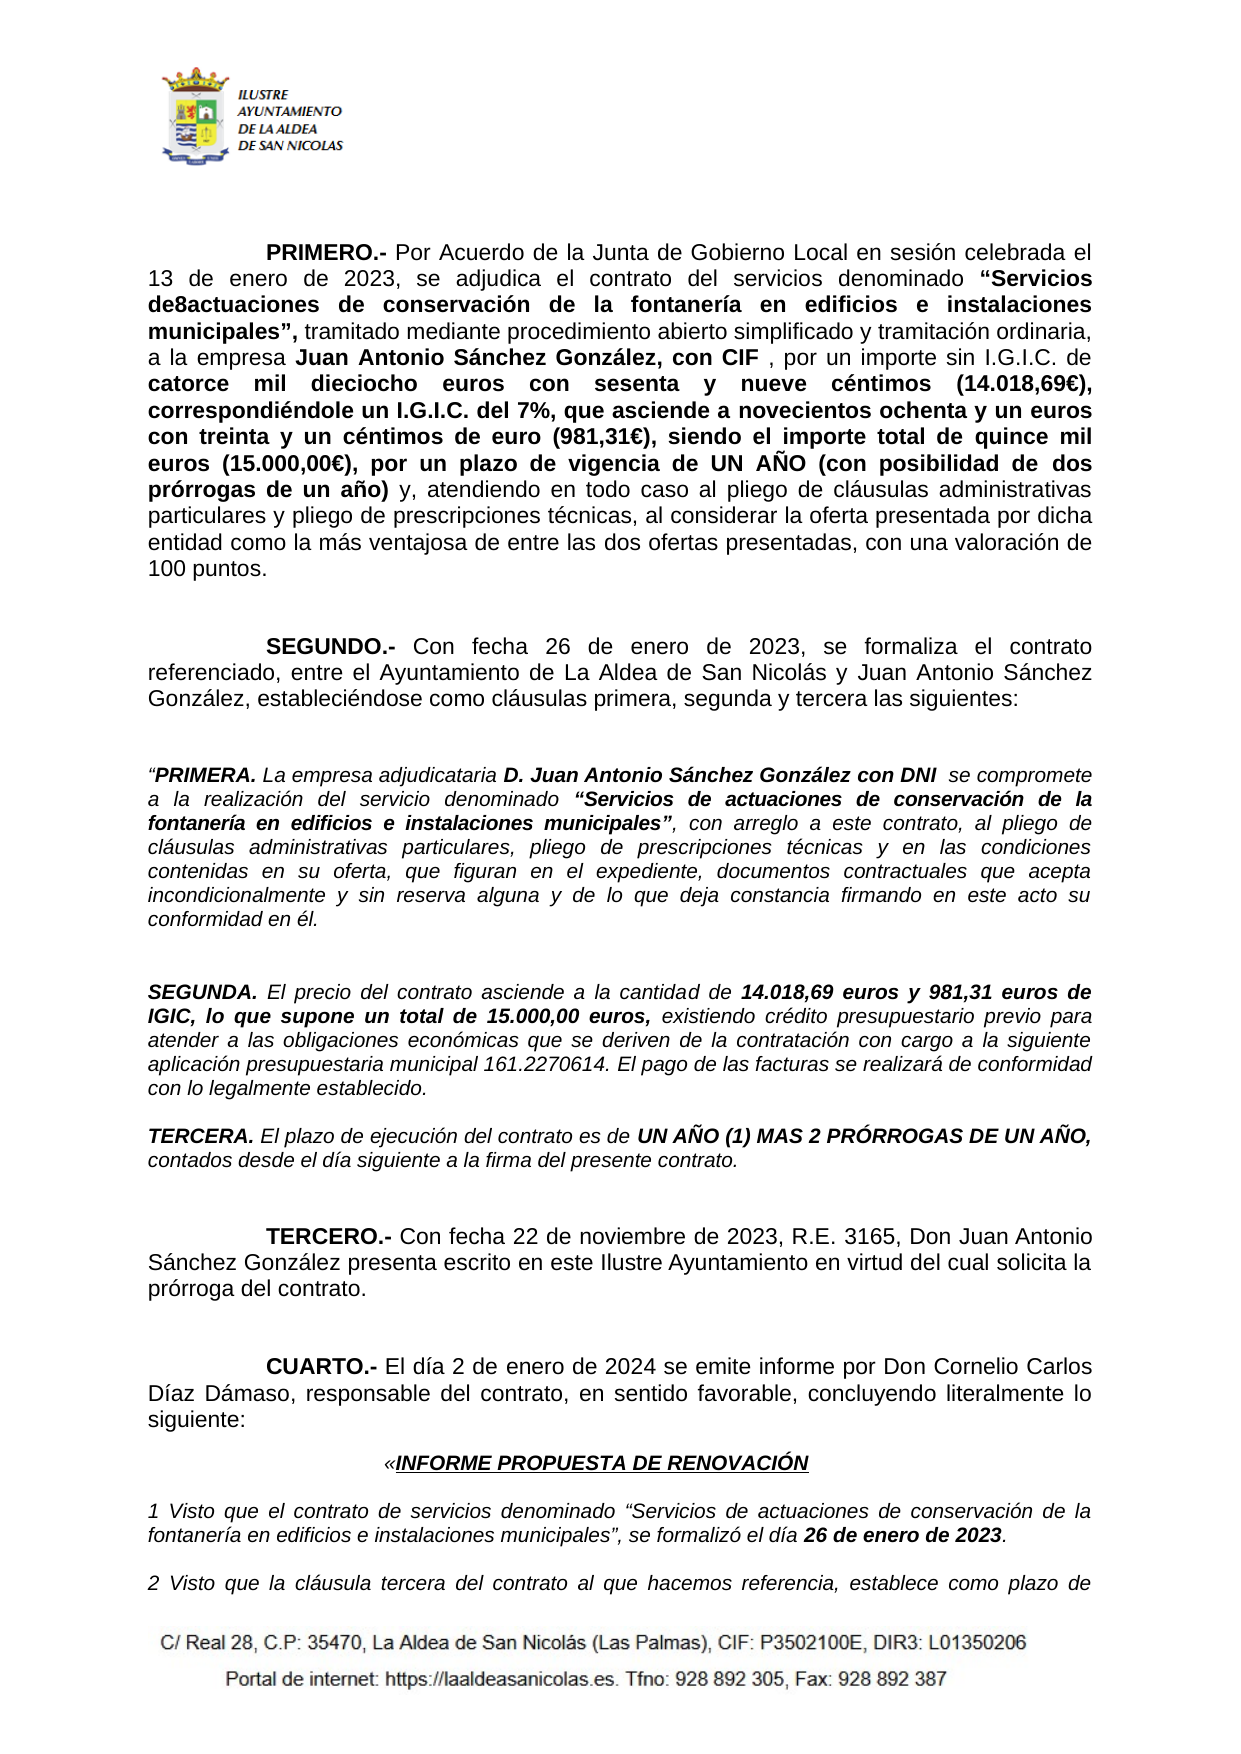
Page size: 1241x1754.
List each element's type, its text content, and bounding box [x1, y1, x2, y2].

text «INFORME PROPUESTA DE RENOVACIÓN [223, 1451, 1093, 1474]
text SEGUNDA. El precio del contrato asciende a la cantidad de 14.018,69 euros y 981,31 euros de IGIC, lo que supone un total de 15.000,00 euros, existiendo crédito presupuestario previo para atender a las obligaciones económicas que se deriven de la contratación con cargo a la siguiente aplicación presupuestaria municipal 161.2270614. El pago de las facturas se realizará de conformidad con lo legalmente establecido. [148, 980, 1093, 1099]
text TERCERO.- Con fecha 22 de noviembre de 2023, R.E. 3165, Don Juan Antonio Sánchez González presenta escrito en este Ilustre Ayuntamiento en virtud del cual solicita la prórroga del contrato. [148, 1223, 1093, 1302]
text SEGUNDO.- Con fecha 26 de enero de 2023, se formaliza el contrato referenciado, entre el Ayuntamiento de La Aldea de San Nicolás y Juan Antonio Sánchez González, estableciéndose como cláusulas primera, segunda y tercera las siguientes: [148, 633, 1093, 712]
text 1 Visto que el contrato de servicios denominado “Servicios de actuaciones de conservación de la fontanería en edificios e instalaciones municipales”, se formalizó el día 26 de enero de 2023. [148, 1499, 1093, 1547]
text “PRIMERA. La empresa adjudicataria D. Juan Antonio Sánchez González con DNI se compromete a la realización del servicio denominado “Servicios de actuaciones de conservación de la fontanería en edificios e instalaciones municipales”, con arreglo a este contrato, al pliego de cláusulas administrativas particulares, pliego de prescripciones técnicas y en las condiciones contenidas en su oferta, que figuran en el expediente, documentos contractuales que acepta incondicionalmente y sin reserva alguna y de lo que deja constancia firmando en este acto su conformidad en él. [148, 763, 1093, 931]
text CUARTO.- El día 2 de enero de 2024 se emite informe por Don Cornelio Carlos Díaz Dámaso, responsable del contrato, en sentido favorable, concluyendo literalmente lo siguiente: [148, 1353, 1093, 1432]
picture [148, 1626, 1034, 1695]
text 2 Visto que la cláusula tercera del contrato al que hacemos referencia, establece como plazo de [148, 1571, 1093, 1595]
picture [148, 59, 359, 173]
text PRIMERO.- Por Acuerdo de la Junta de Gobierno Local en sesión celebrada el 13 de enero de 2023, se adjudica el contrato del servicios denominado “Servicios de8actuaciones de conservación de la fontanería en edificios e instalaciones municipales”, tramitado mediante procedimiento abierto simplificado y tramitación ordinaria, a la empresa Juan Antonio Sánchez González, con CIF , por un importe sin I.G.I.C. de catorce mil dieciocho euros con sesenta y nueve céntimos (14.018,69€), correspondiéndole un I.G.I.C. del 7%, que asciende a novecientos ochenta y un euros con treinta y un céntimos de euro (981,31€), siendo el importe total de quince mil euros (15.000,00€), por un plazo de vigencia de UN AÑO (con posibilidad de dos prórrogas de un año) y, atendiendo en todo caso al pliego de cláusulas administrativas particulares y pliego de prescripciones técnicas, al considerar la oferta presentada por dicha entidad como la más ventajosa de entre las dos ofertas presentadas, con una valoración de 100 puntos. [148, 239, 1093, 581]
text TERCERA. El plazo de ejecución del contrato es de UN AÑO (1) MAS 2 PRÓRROGAS DE UN AÑO, contados desde el día siguiente a la firma del presente contrato. [148, 1123, 1093, 1171]
